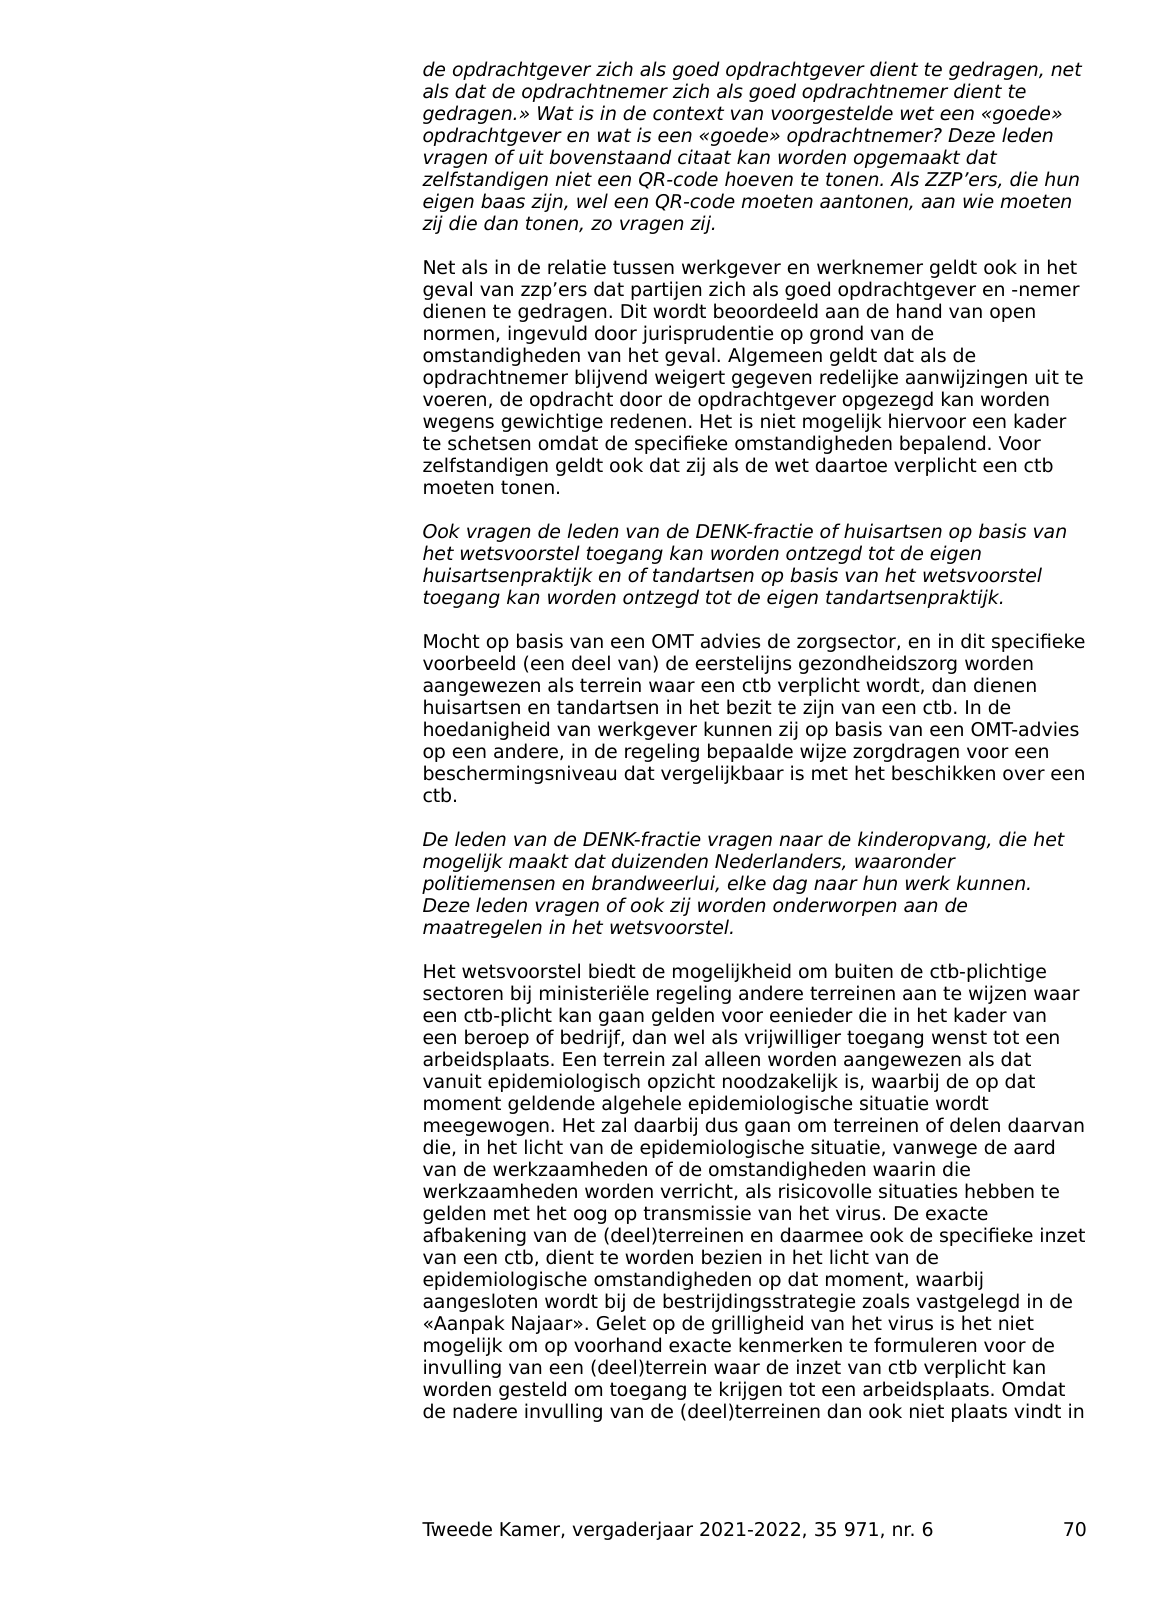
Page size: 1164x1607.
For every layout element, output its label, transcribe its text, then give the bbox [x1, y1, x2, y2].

text de opdrachtgever zich als goed opdrachtgever dient te gedragen, net als dat de opdrachtnemer zich als goed opdrachtnemer dient te gedragen.» Wat is in de context van voorgestelde wet een «goede» opdrachtgever en wat is een «goede» opdrachtnemer? Deze leden vragen of uit bovenstaand citaat kan worden opgemaakt dat zelfstandigen niet een QR-code hoeven te tonen. Als ZZP’ers, die hun eigen baas zijn, wel een QR-code moeten aantonen, aan wie moeten zij die dan tonen, zo vragen zij. [422, 59, 1087, 235]
text Mocht op basis van een OMT advies de zorgsector, en in dit specifieke voorbeeld (een deel van) de eerstelijns gezondheidszorg worden aangewezen als terrein waar een ctb verplicht wordt, dan dienen huisartsen en tandartsen in het bezit te zijn van een ctb. In de hoedanigheid van werkgever kunnen zij op basis van een OMT-advies op een andere, in de regeling bepaalde wijze zorgdragen voor een beschermingsniveau dat vergelijkbaar is met het beschikken over een ctb. [422, 631, 1087, 807]
text De leden van de DENK-fractie vragen naar de kinderopvang, die het mogelijk maakt dat duizenden Nederlanders, waaronder politiemensen en brandweerlui, elke dag naar hun werk kunnen. Deze leden vragen of ook zij worden onderworpen aan de maatregelen in het wetsvoorstel. [422, 829, 1087, 939]
text Het wetsvoorstel biedt de mogelijkheid om buiten de ctb-plichtige sectoren bij ministeriële regeling andere terreinen aan te wijzen waar een ctb-plicht kan gaan gelden voor eenieder die in het kader van een beroep of bedrijf, dan wel als vrijwilliger toegang wenst tot een arbeidsplaats. Een terrein zal alleen worden aangewezen als dat vanuit epidemiologisch opzicht noodzakelijk is, waarbij de op dat moment geldende algehele epidemiologische situatie wordt meegewogen. Het zal daarbij dus gaan om terreinen of delen daarvan die, in het licht van de epidemiologische situatie, vanwege de aard van de werkzaamheden of de omstandigheden waarin die werkzaamheden worden verricht, als risicovolle situaties hebben te gelden met het oog op transmissie van het virus. De exacte afbakening van de (deel)terreinen en daarmee ook de specifieke inzet van een ctb, dient te worden bezien in het licht van de epidemiologische omstandigheden op dat moment, waarbij aangesloten wordt bij de bestrijdingsstrategie zoals vastgelegd in de «Aanpak Najaar». Gelet op de grilligheid van het virus is het niet mogelijk om op voorhand exacte kenmerken te formuleren voor de invulling van een (deel)terrein waar de inzet van ctb verplicht kan worden gesteld om toegang te krijgen tot een arbeidsplaats. Omdat de nadere invulling van de (deel)terreinen dan ook niet plaats vindt in [422, 961, 1087, 1423]
text Ook vragen de leden van de DENK-fractie of huisartsen op basis van het wetsvoorstel toegang kan worden ontzegd tot de eigen huisartsenpraktijk en of tandartsen op basis van het wetsvoorstel toegang kan worden ontzegd tot de eigen tandartsenpraktijk. [422, 521, 1087, 609]
text Net als in de relatie tussen werkgever en werknemer geldt ook in het geval van zzp’ers dat partijen zich als goed opdrachtgever en -nemer dienen te gedragen. Dit wordt beoordeeld aan de hand van open normen, ingevuld door jurisprudentie op grond van de omstandigheden van het geval. Algemeen geldt dat als de opdrachtnemer blijvend weigert gegeven redelijke aanwijzingen uit te voeren, de opdracht door de opdrachtgever opgezegd kan worden wegens gewichtige redenen. Het is niet mogelijk hiervoor een kader te schetsen omdat de specifieke omstandigheden bepalend. Voor zelfstandigen geldt ook dat zij als de wet daartoe verplicht een ctb moeten tonen. [422, 257, 1087, 499]
